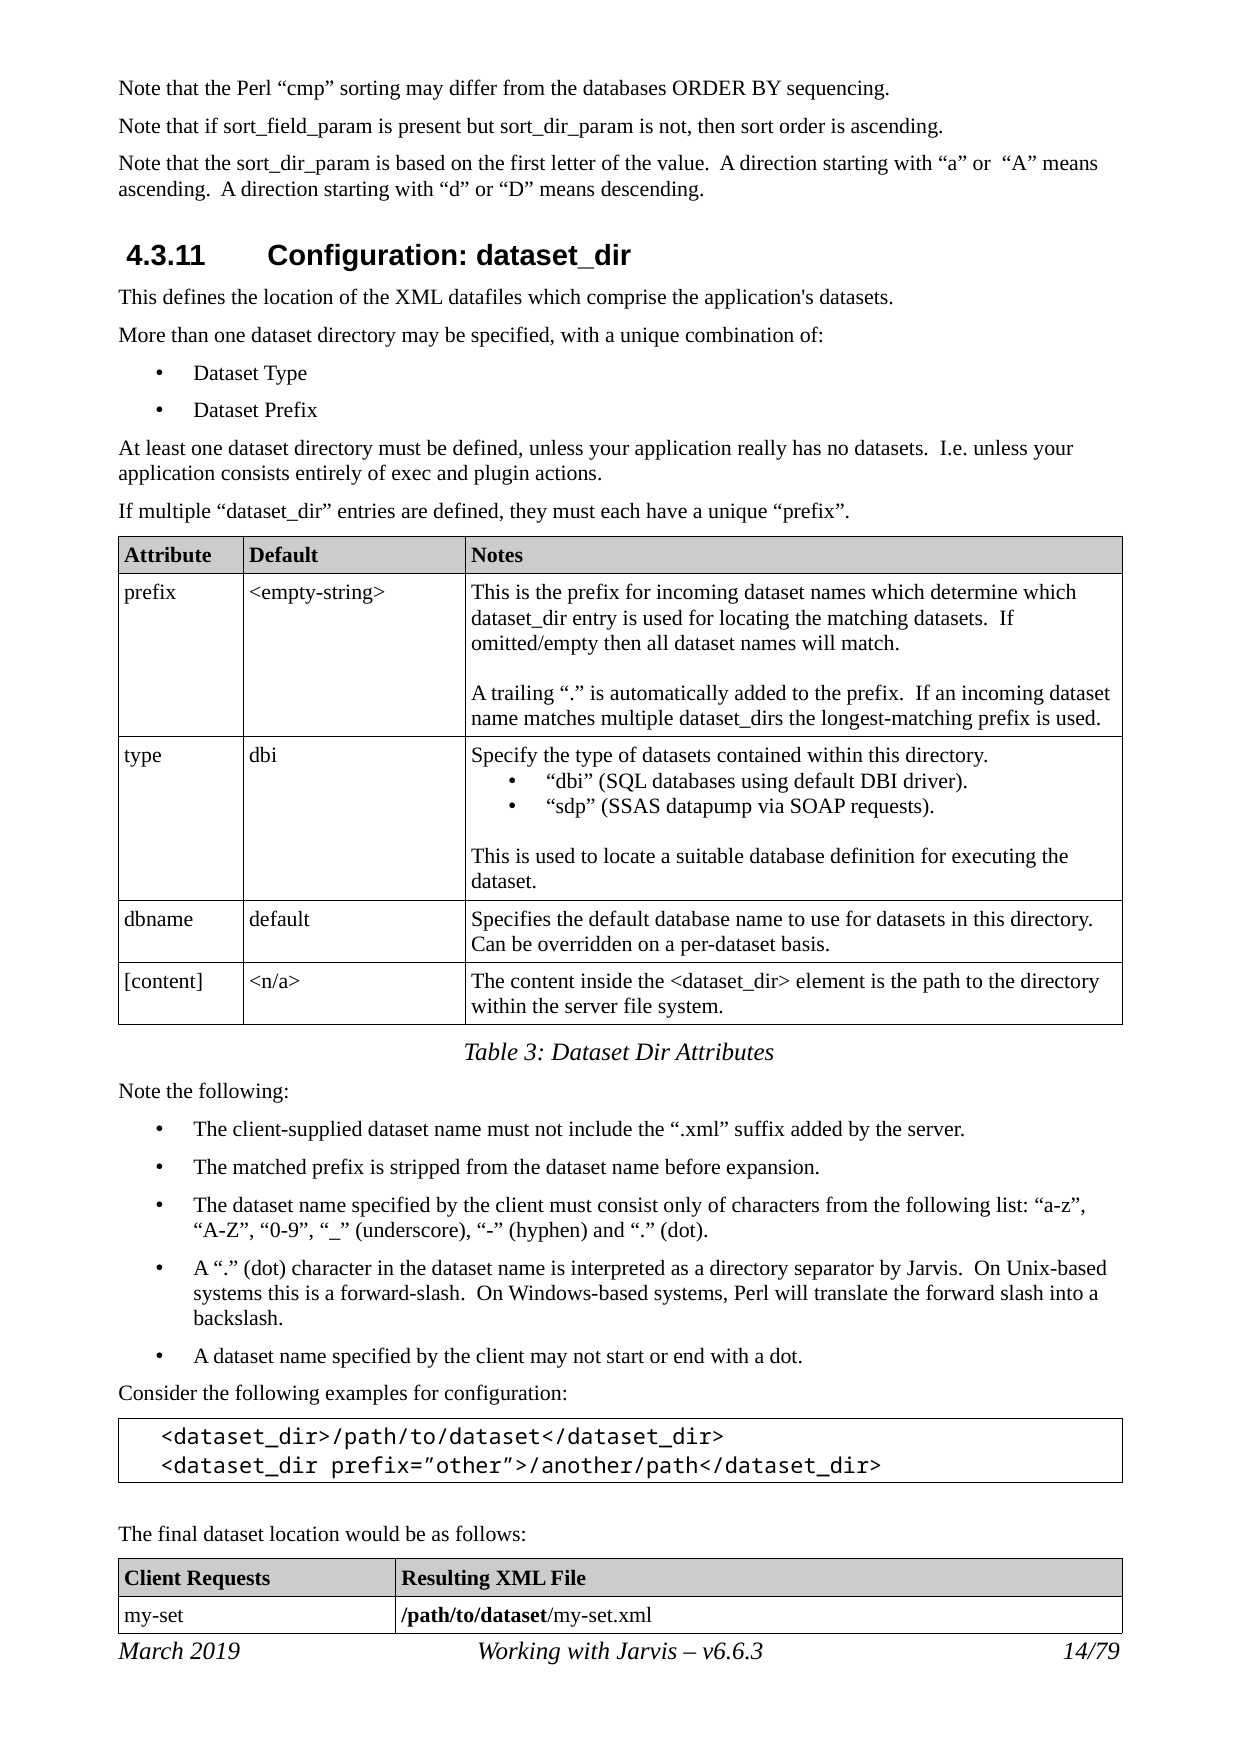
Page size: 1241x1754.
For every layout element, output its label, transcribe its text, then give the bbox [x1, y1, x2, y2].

list The dataset name specified by the client must consist only of characters from the following list: “a-z”, “A-Z”, “0-9”, “_” (underscore), “-” (hyphen) and “.” (dot). [156, 1192, 1122, 1242]
table_cell The content inside the <dataset_dir> element is the path to the directory within the server file system. [466, 963, 1122, 1024]
text <dataset_dir prefix=”other”>/another/path</dataset_dir> [119, 1448, 1122, 1482]
table_header Notes [466, 537, 1122, 573]
table_header Client Requests [119, 1559, 395, 1596]
text More than one dataset directory may be specified, with a unique combination of: [118, 322, 1122, 347]
text Note that the sort_dir_param is based on the first letter of the value. A direction starting with “a” or “A” means ascending. A direction starting with “d” or “D” means descending. [118, 150, 1122, 201]
text At least one dataset directory must be defined, unless your application really has no datasets. I.e. unless your application consists entirely of exec and plugin actions. [118, 435, 1122, 486]
text Note the following: [118, 1078, 1122, 1104]
text Note that the Perl “cmp” sorting may differ from the databases ORDER BY sequencing. [118, 75, 1122, 100]
list A “.” (dot) character in the dataset name is interpreted as a directory separator by Jarvis. On Unix-based systems this is a forward-slash. On Windows-based systems, Perl will translate the forward slash into a backslash. [156, 1254, 1122, 1330]
table_cell <n/a> [244, 963, 465, 1024]
list Dataset Type [156, 360, 1122, 385]
table_cell This is the prefix for incoming dataset names which determine which dataset_dir entry is used for locating the matching datasets. If omitted/empty then all dataset names will match. A trailing “.” is automatically added to the prefix. If an incoming dataset name matches multiple dataset_dirs the longest-matching prefix is used. [466, 574, 1122, 736]
table_header Attribute [119, 537, 243, 573]
table_cell <empty-string> [244, 574, 465, 736]
text The final dataset location would be as follows: [118, 1521, 1122, 1546]
table_cell Specifies the default database name to use for datasets in this directory. Can be overridden on a per-dataset basis. [466, 901, 1122, 962]
list A dataset name specified by the client may not start or end with a dot. [156, 1343, 1122, 1368]
text Table 3: Dataset Dir Attributes [118, 1037, 1122, 1066]
table_cell default [244, 901, 465, 962]
table_cell [content] [119, 963, 243, 1024]
table_header Resulting XML File [396, 1559, 1122, 1596]
table_cell my-set [119, 1597, 395, 1633]
table_header Default [244, 537, 465, 573]
table_cell type [119, 737, 243, 899]
text If multiple “dataset_dir” entries are defined, they must each have a unique “prefix”. [118, 498, 1122, 523]
list The matched prefix is stripped from the dataset name before expansion. [156, 1154, 1122, 1179]
table_cell /path/to/dataset/my-set.xml [396, 1597, 1122, 1633]
list Dataset Prefix [156, 397, 1122, 423]
table_cell dbname [119, 901, 243, 962]
list The client-supplied dataset name must not include the “.xml” suffix added by the server. [156, 1116, 1122, 1141]
text Note that if sort_field_param is present but sort_dir_param is not, then sort order is ascending. [118, 113, 1122, 138]
text <dataset_dir>/path/to/dataset</dataset_dir> [119, 1419, 1122, 1448]
table_cell dbi [244, 737, 465, 899]
text This defines the location of the XML datafiles which comprise the application's datasets. [118, 284, 1122, 309]
text Consider the following examples for configuration: [118, 1380, 1122, 1406]
table_cell prefix [119, 574, 243, 736]
subtitle Configuration: dataset_dir [118, 238, 1122, 272]
table_cell Specify the type of datasets contained within this directory. “dbi” (SQL databases using default DBI driver). “sdp” (SSAS datapump via SOAP requests). This is used to locate a suitable database definition for executing the dataset. [466, 737, 1122, 899]
